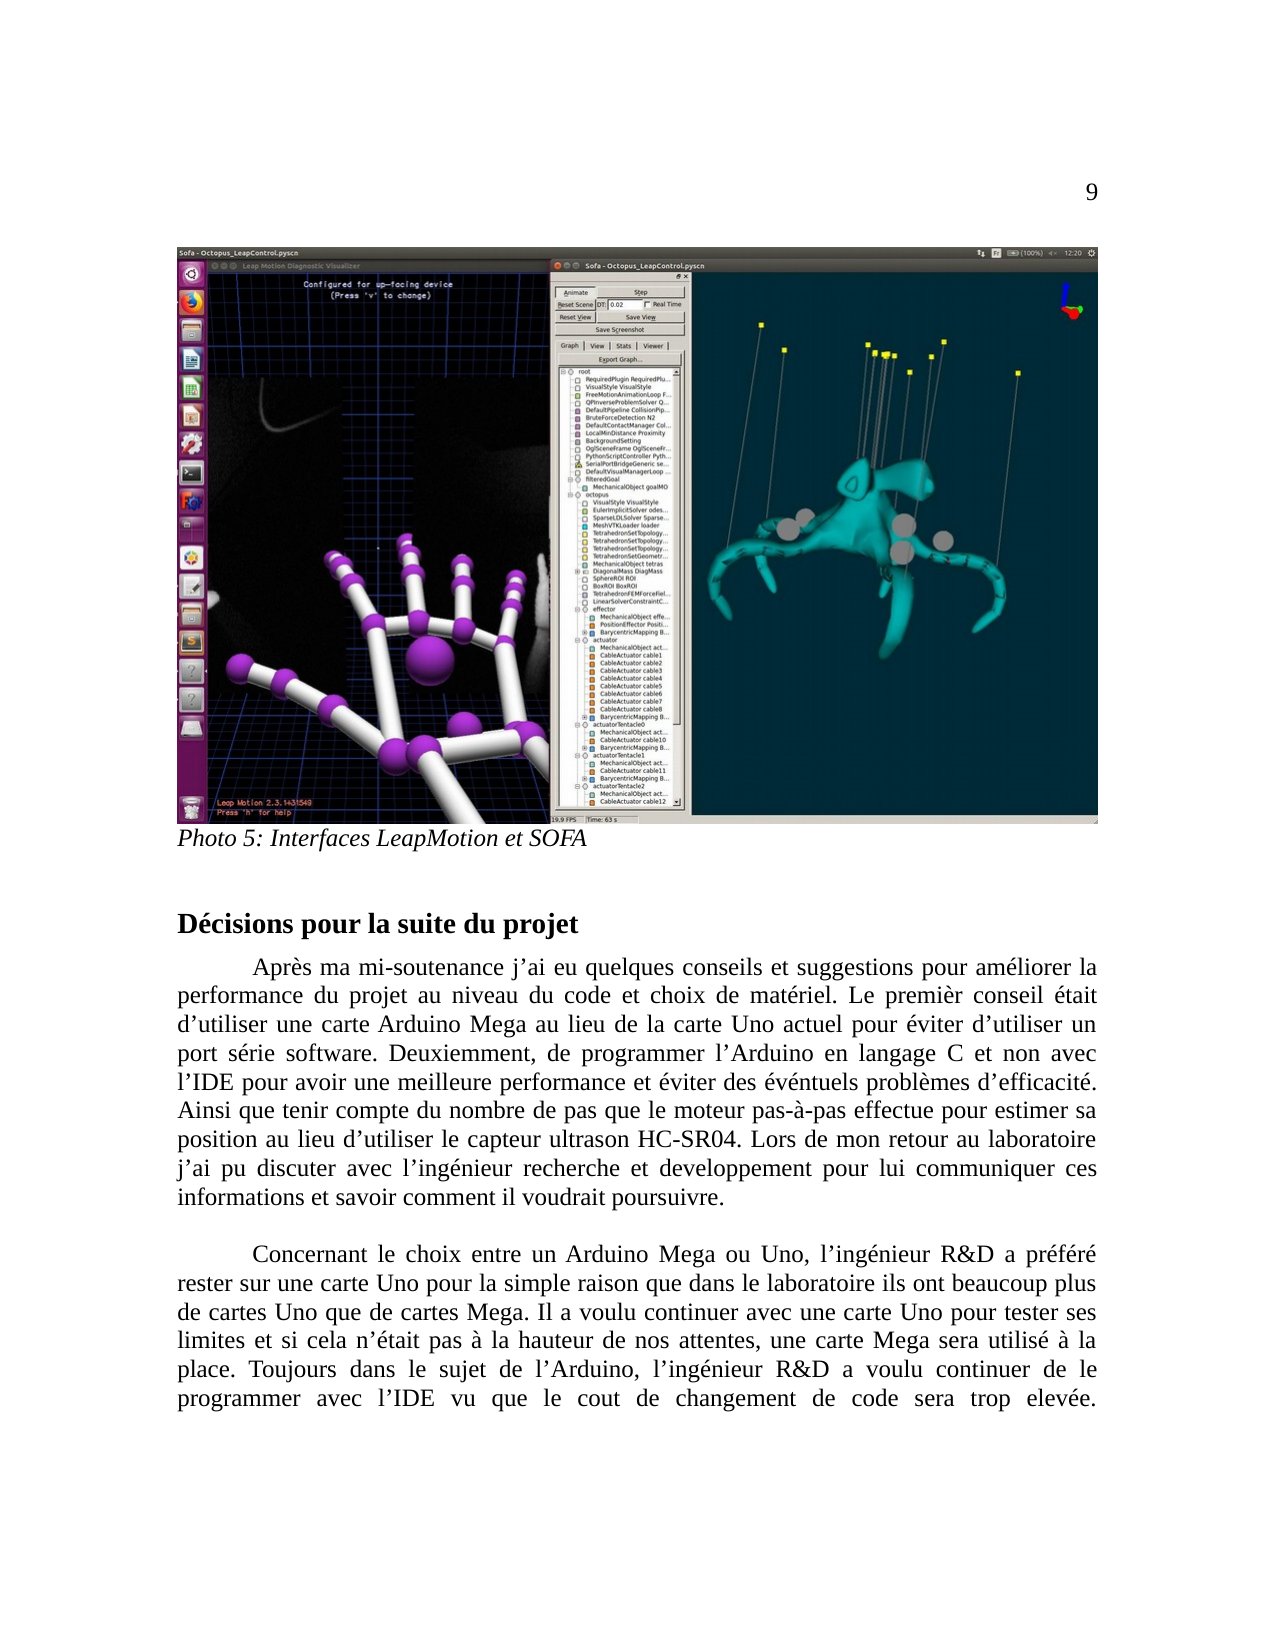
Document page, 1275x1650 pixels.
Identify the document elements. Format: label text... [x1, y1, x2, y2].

picture [177, 247, 1098, 824]
picture [706, 319, 1022, 661]
text Après ma mi-soutenance j’ai eu quelques conseils et suggestions pour améliorer la performance du projet au niveau du code et choix de matériel. Le premièr conseil était d’utiliser une carte Arduino Mega au lieu de la carte Uno actuel pour éviter d’utiliser un port série software. Deuxiemment, de programmer l’Arduino en langage C et non avec l’IDE pour avoir une meilleure performance et éviter des événtuels problèmes d’efficacité. Ainsi que tenir compte du nombre de pas que le moteur pas-à-pas effectue pour estimer sa position au lieu d’utiliser le capteur ultrason HC-SR04. Lors de mon retour au laboratoire j’ai pu discuter avec l’ingénieur recherche et developpement pour lui communiquer ces informations et savoir comment il voudrait poursuivre. [177, 952, 1098, 1211]
subtitle Décisions pour la suite du projet [177, 906, 1098, 939]
text Photo 5: Interfaces LeapMotion et SOFA [177, 824, 1098, 852]
text Concernant le choix entre un Arduino Mega ou Uno, l’ingénieur R&D a préféré rester sur une carte Uno pour la simple raison que dans le laboratoire ils ont beaucoup plus de cartes Uno que de cartes Mega. Il a voulu continuer avec une carte Uno pour tester ses limites et si cela n’était pas à la hauteur de nos attentes, une carte Mega sera utilisé à la place. Toujours dans le sujet de l’Arduino, l’ingénieur R&D a voulu continuer de le programmer avec l’IDE vu que le cout de changement de code sera trop elevée. [177, 1239, 1098, 1412]
picture [1059, 281, 1084, 324]
